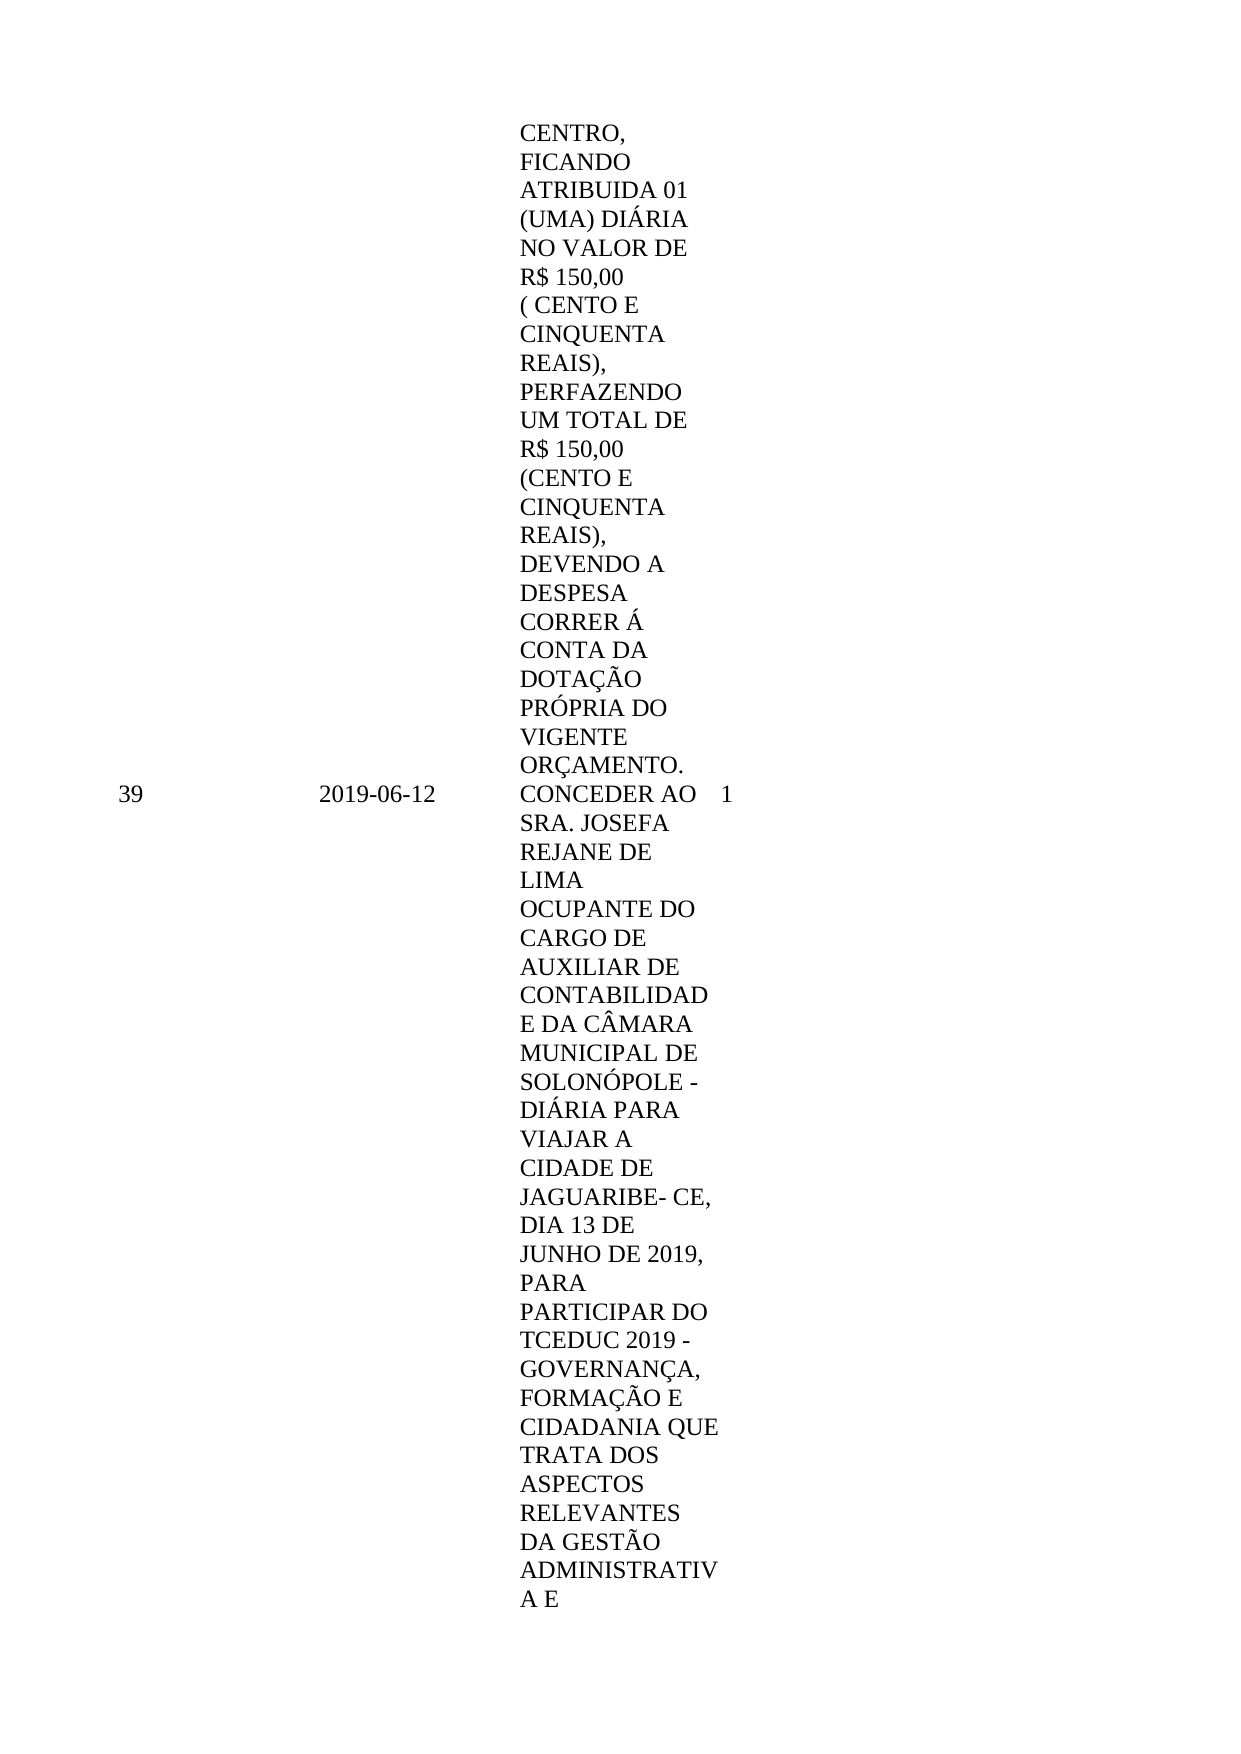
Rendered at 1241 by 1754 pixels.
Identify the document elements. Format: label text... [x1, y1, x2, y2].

table_cell [921, 118, 1122, 779]
table_cell [720, 118, 921, 779]
table_cell [118, 118, 319, 779]
table_cell [319, 118, 519, 779]
table_cell [921, 779, 1122, 1613]
table_cell CONCEDER AO SRA. JOSEFA REJANE DE LIMA OCUPANTE DO CARGO DE AUXILIAR DE CONTABILIDADE DA CÂMARA MUNICIPAL DE SOLONÓPOLE - DIÁRIA PARA VIAJAR A CIDADE DE JAGUARIBE- CE, DIA 13 DE JUNHO DE 2019, PARA PARTICIPAR DO TCEDUC 2019 - GOVERNANÇA, FORMAÇÃO E CIDADANIA QUE TRATA DOS ASPECTOS RELEVANTES DA GESTÃO ADMINISTRATIVA E [520, 779, 720, 1613]
table_cell 2019-06-12 [319, 779, 519, 1613]
table_cell CENTRO, FICANDO ATRIBUIDA 01 (UMA) DIÁRIA NO VALOR DE R$ 150,00 ( CENTO E CINQUENTA REAIS), PERFAZENDO UM TOTAL DE R$ 150,00 (CENTO E CINQUENTA REAIS), DEVENDO A DESPESA CORRER Á CONTA DA DOTAÇÃO PRÓPRIA DO VIGENTE ORÇAMENTO. [520, 118, 720, 779]
table_cell 39 [118, 779, 319, 1613]
table_cell 1 [720, 779, 921, 1613]
